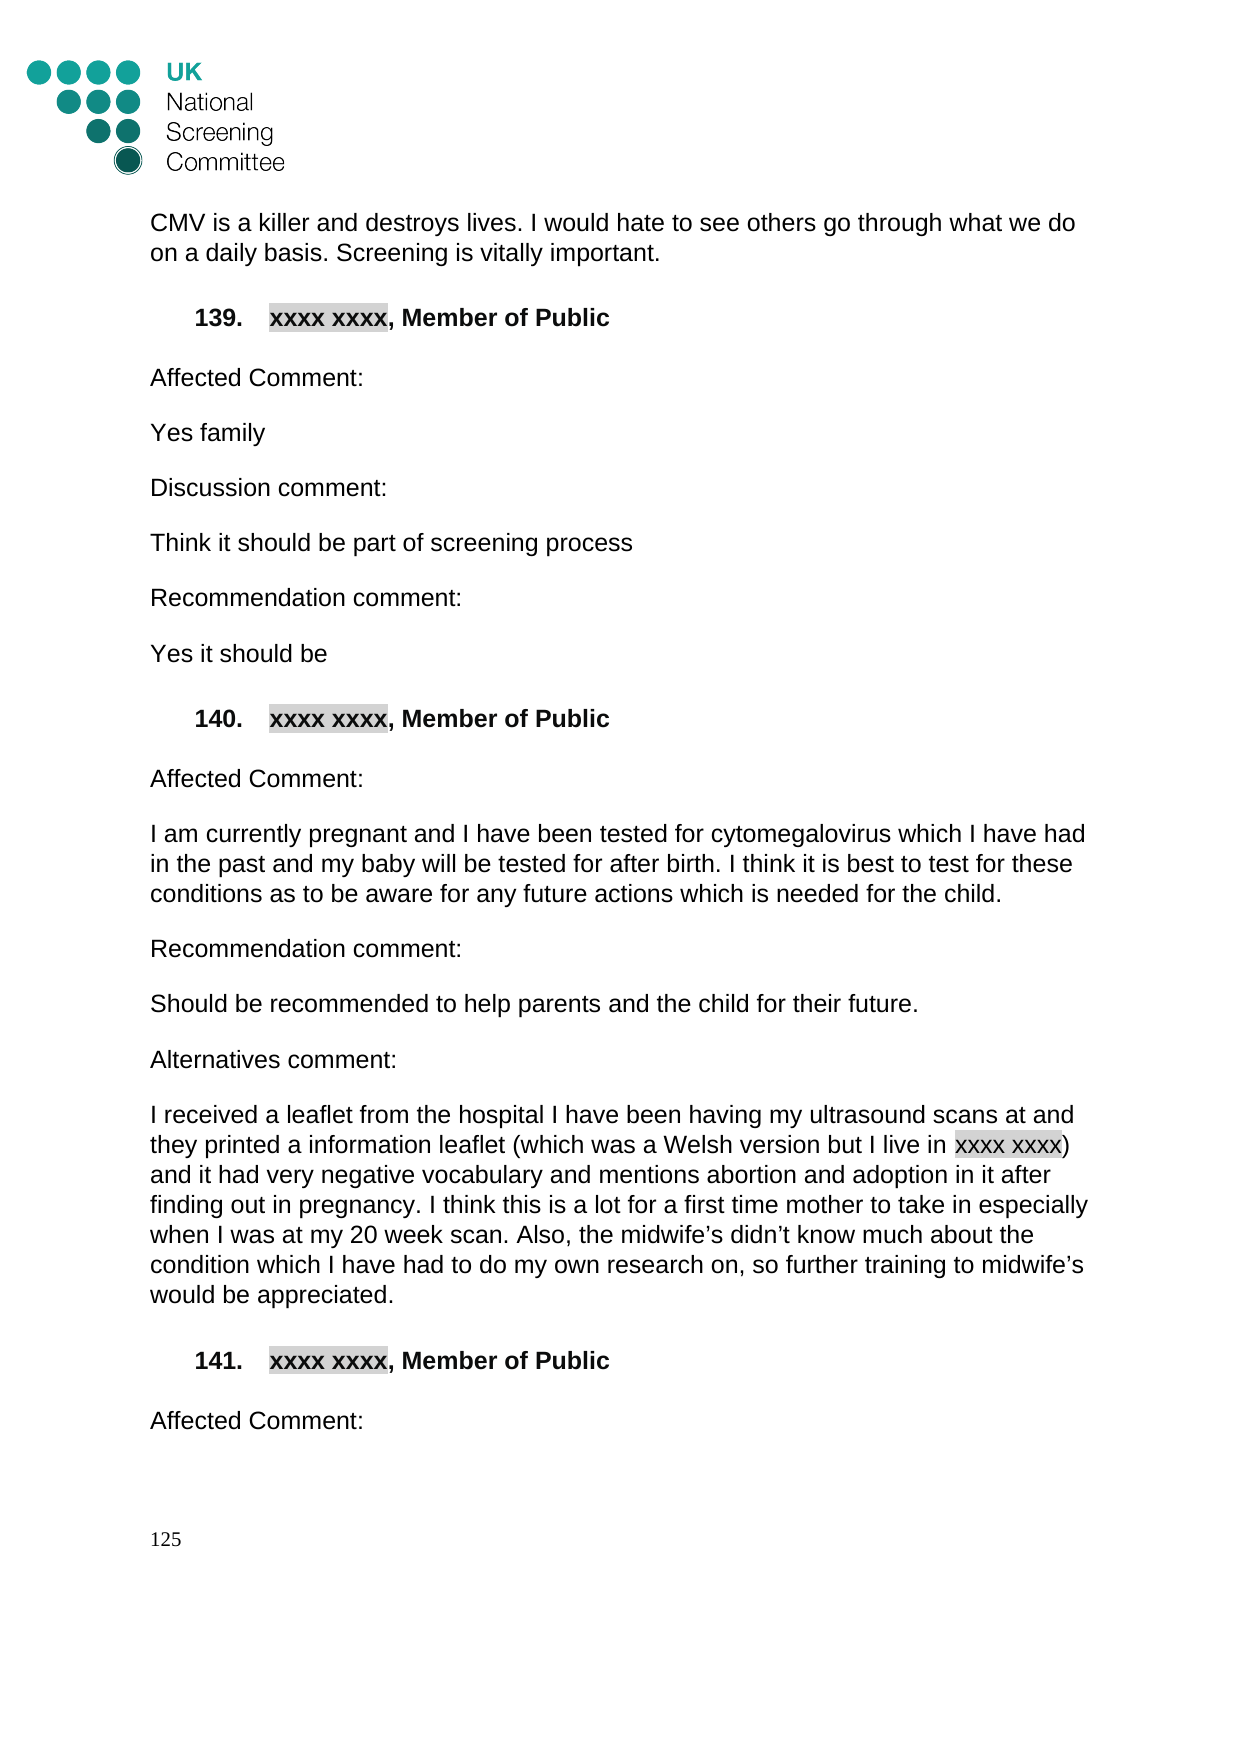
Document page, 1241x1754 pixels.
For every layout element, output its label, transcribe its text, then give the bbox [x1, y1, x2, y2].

text Yes it should be [150, 638, 1090, 667]
text Discussion comment: [150, 473, 1090, 502]
text I received a leaflet from the hospital I have been having my ultrasound scans at and they printed a information leaflet (which was a Welsh version but I live in xxxx xxxx) and it had very negative vocabulary and mentions abortion and adoption in it after finding out in pregnancy. I think this is a lot for a first time mother to take in especially when I was at my 20 week scan. Also, the midwife’s didn’t know much about the condition which I have had to do my own research on, so further training to midwife’s would be appreciated. [150, 1100, 1090, 1309]
text Should be recommended to help parents and the child for their future. [150, 989, 1090, 1018]
text Alternatives comment: [150, 1044, 1090, 1073]
text Recommendation comment: [150, 583, 1090, 612]
text Affected Comment: [150, 363, 1090, 392]
text Think it should be part of screening process [150, 528, 1090, 557]
text Recommendation comment: [150, 934, 1090, 963]
text Yes family [150, 418, 1090, 447]
text I am currently pregnant and I have been tested for cytomegalovirus which I have had in the past and my baby will be tested for after birth. I think it is best to test for these conditions as to be aware for any future actions which is needed for the child. [150, 819, 1090, 908]
text Affected Comment: [150, 1406, 1090, 1434]
list xxxx xxxx, Member of Public [194, 694, 1090, 733]
list xxxx xxxx, Member of Public [194, 1335, 1090, 1374]
list xxxx xxxx, Member of Public [194, 293, 1090, 332]
text CMV is a killer and destroys lives. I would hate to see others go through what we do on a daily basis. Screening is vitally important. [150, 207, 1090, 266]
text Affected Comment: [150, 764, 1090, 793]
